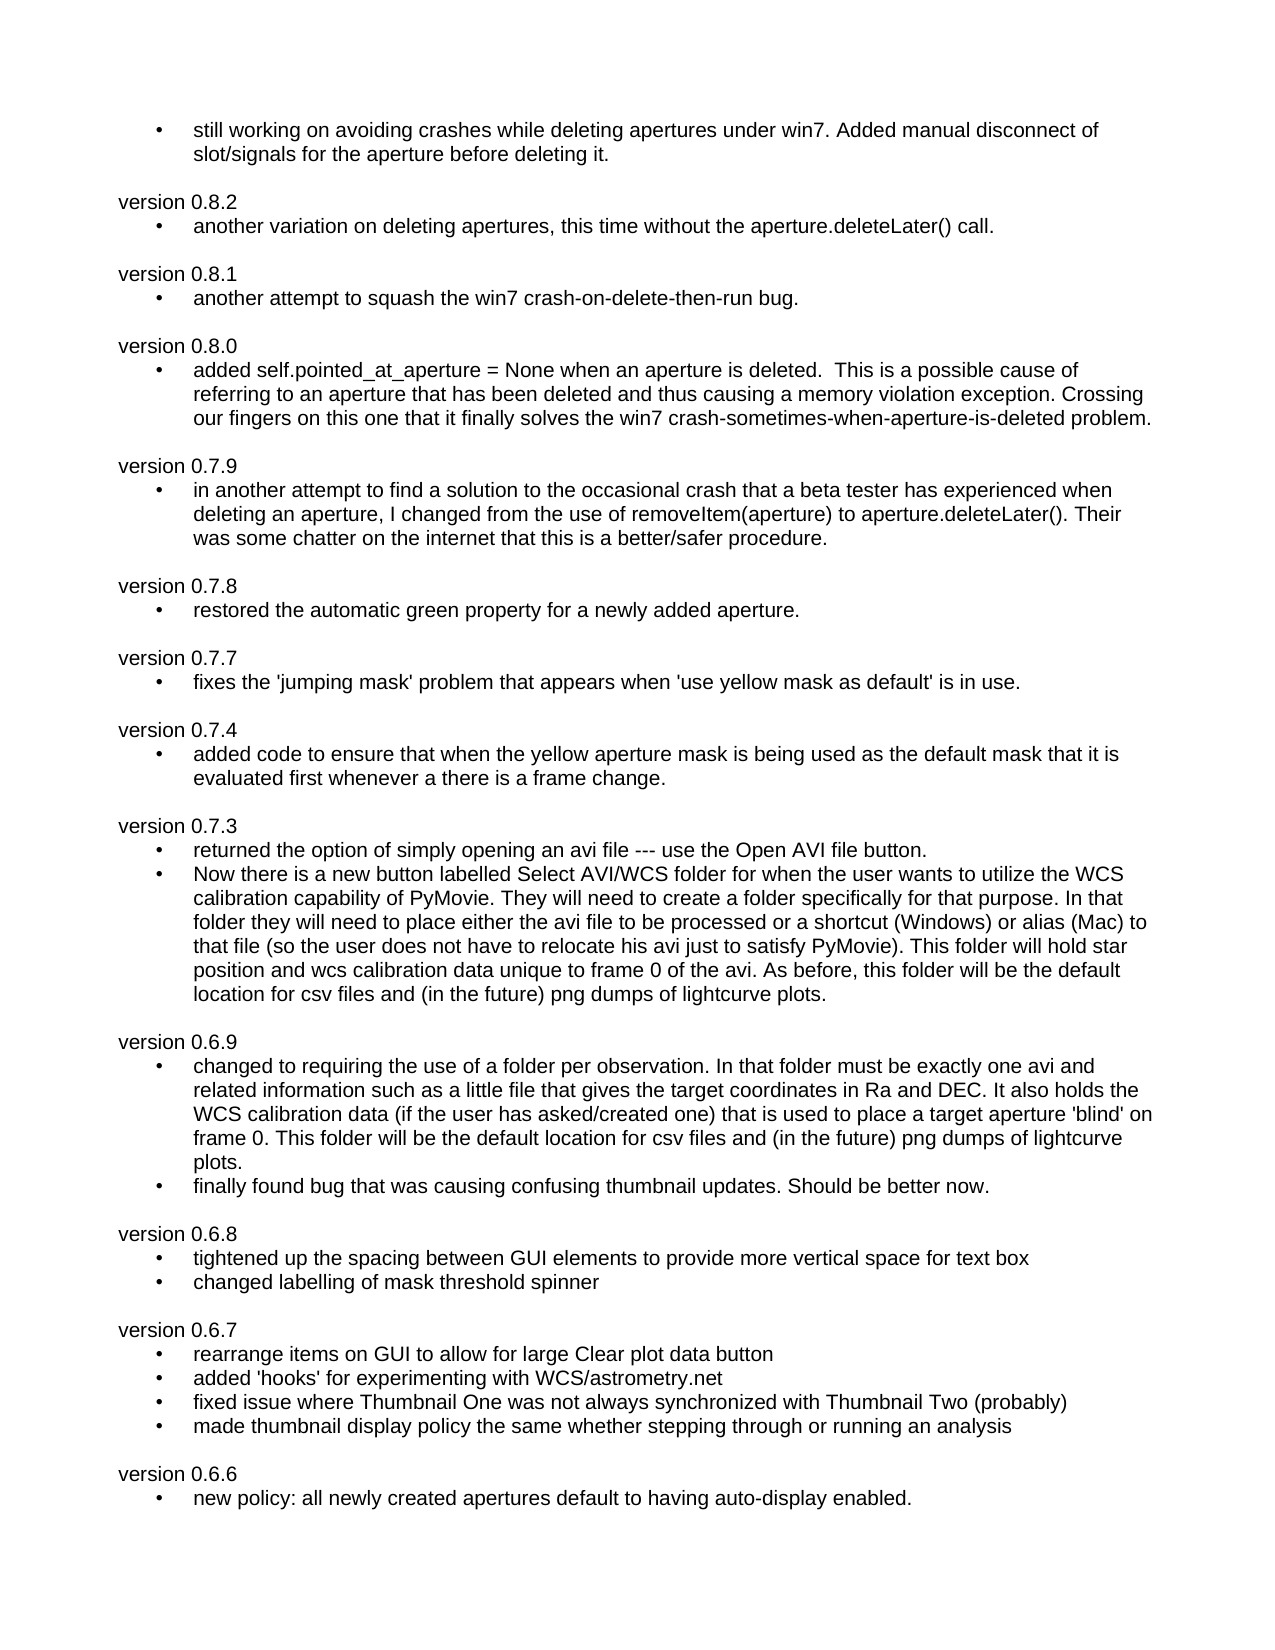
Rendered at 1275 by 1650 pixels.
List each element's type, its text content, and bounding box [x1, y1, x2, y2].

text version 0.7.8 [118, 574, 1157, 598]
text version 0.6.6 [118, 1462, 1157, 1486]
text version 0.6.8 [118, 1221, 1157, 1245]
list in another attempt to find a solution to the occasional crash that a beta tester has experienced when deleting an aperture, I changed from the use of removeItem(aperture) to aperture.deleteLater(). Their was some chatter on the internet that this is a better/safer procedure. [156, 478, 1157, 574]
text version 0.6.9 [118, 1029, 1157, 1053]
list another attempt to squash the win7 crash-on-delete-then-run bug. [156, 286, 1157, 334]
list fixes the 'jumping mask' problem that appears when 'use yellow mask as default' is in use. [156, 670, 1157, 718]
list added 'hooks' for experimenting with WCS/astrometry.net [156, 1366, 1157, 1389]
list still working on avoiding crashes while deleting apertures under win7. Added manual disconnect of slot/signals for the aperture before deleting it. [156, 118, 1157, 190]
list Now there is a new button labelled Select AVI/WCS folder for when the user wants to utilize the WCS calibration capability of PyMovie. They will need to create a folder specifically for that purpose. In that folder they will need to place either the avi file to be processed or a shortcut (Windows) or alias (Mac) to that file (so the user does not have to relocate his avi just to satisfy PyMovie). This folder will hold star position and wcs calibration data unique to frame 0 of the avi. As before, this folder will be the default location for csv files and (in the future) png dumps of lightcurve plots. [156, 862, 1157, 1029]
text version 0.7.3 [118, 814, 1157, 838]
list added self.pointed_at_aperture = None when an aperture is deleted. This is a possible cause of referring to an aperture that has been deleted and thus causing a memory violation exception. Crossing our fingers on this one that it finally solves the win7 crash-sometimes-when-aperture-is-deleted problem. [156, 358, 1157, 454]
text version 0.8.0 [118, 334, 1157, 358]
list made thumbnail display policy the same whether stepping through or running an analysis [156, 1414, 1157, 1462]
text version 0.7.7 [118, 646, 1157, 670]
list restored the automatic green property for a newly added aperture. [156, 598, 1157, 646]
list returned the option of simply opening an avi file --- use the Open AVI file button. [156, 838, 1157, 862]
text version 0.8.2 [118, 190, 1157, 214]
list fixed issue where Thumbnail One was not always synchronized with Thumbnail Two (probably) [156, 1389, 1157, 1414]
text version 0.7.4 [118, 718, 1157, 742]
list another variation on deleting apertures, this time without the aperture.deleteLater() call. [156, 214, 1157, 262]
list changed labelling of mask threshold spinner [156, 1269, 1157, 1317]
text version 0.7.9 [118, 454, 1157, 478]
list added code to ensure that when the yellow aperture mask is being used as the default mask that it is evaluated first whenever a there is a frame change. [156, 742, 1157, 814]
list tightened up the spacing between GUI elements to provide more vertical space for text box [156, 1245, 1157, 1269]
text version 0.8.1 [118, 262, 1157, 286]
list rearrange items on GUI to allow for large Clear plot data button [156, 1341, 1157, 1366]
list new policy: all newly created apertures default to having auto-display enabled. [156, 1486, 1157, 1510]
list finally found bug that was causing confusing thumbnail updates. Should be better now. [156, 1173, 1157, 1221]
text version 0.6.7 [118, 1317, 1157, 1341]
list changed to requiring the use of a folder per observation. In that folder must be exactly one avi and related information such as a little file that gives the target coordinates in Ra and DEC. It also holds the WCS calibration data (if the user has asked/created one) that is used to place a target aperture 'blind' on frame 0. This folder will be the default location for csv files and (in the future) png dumps of lightcurve plots. [156, 1053, 1157, 1173]
